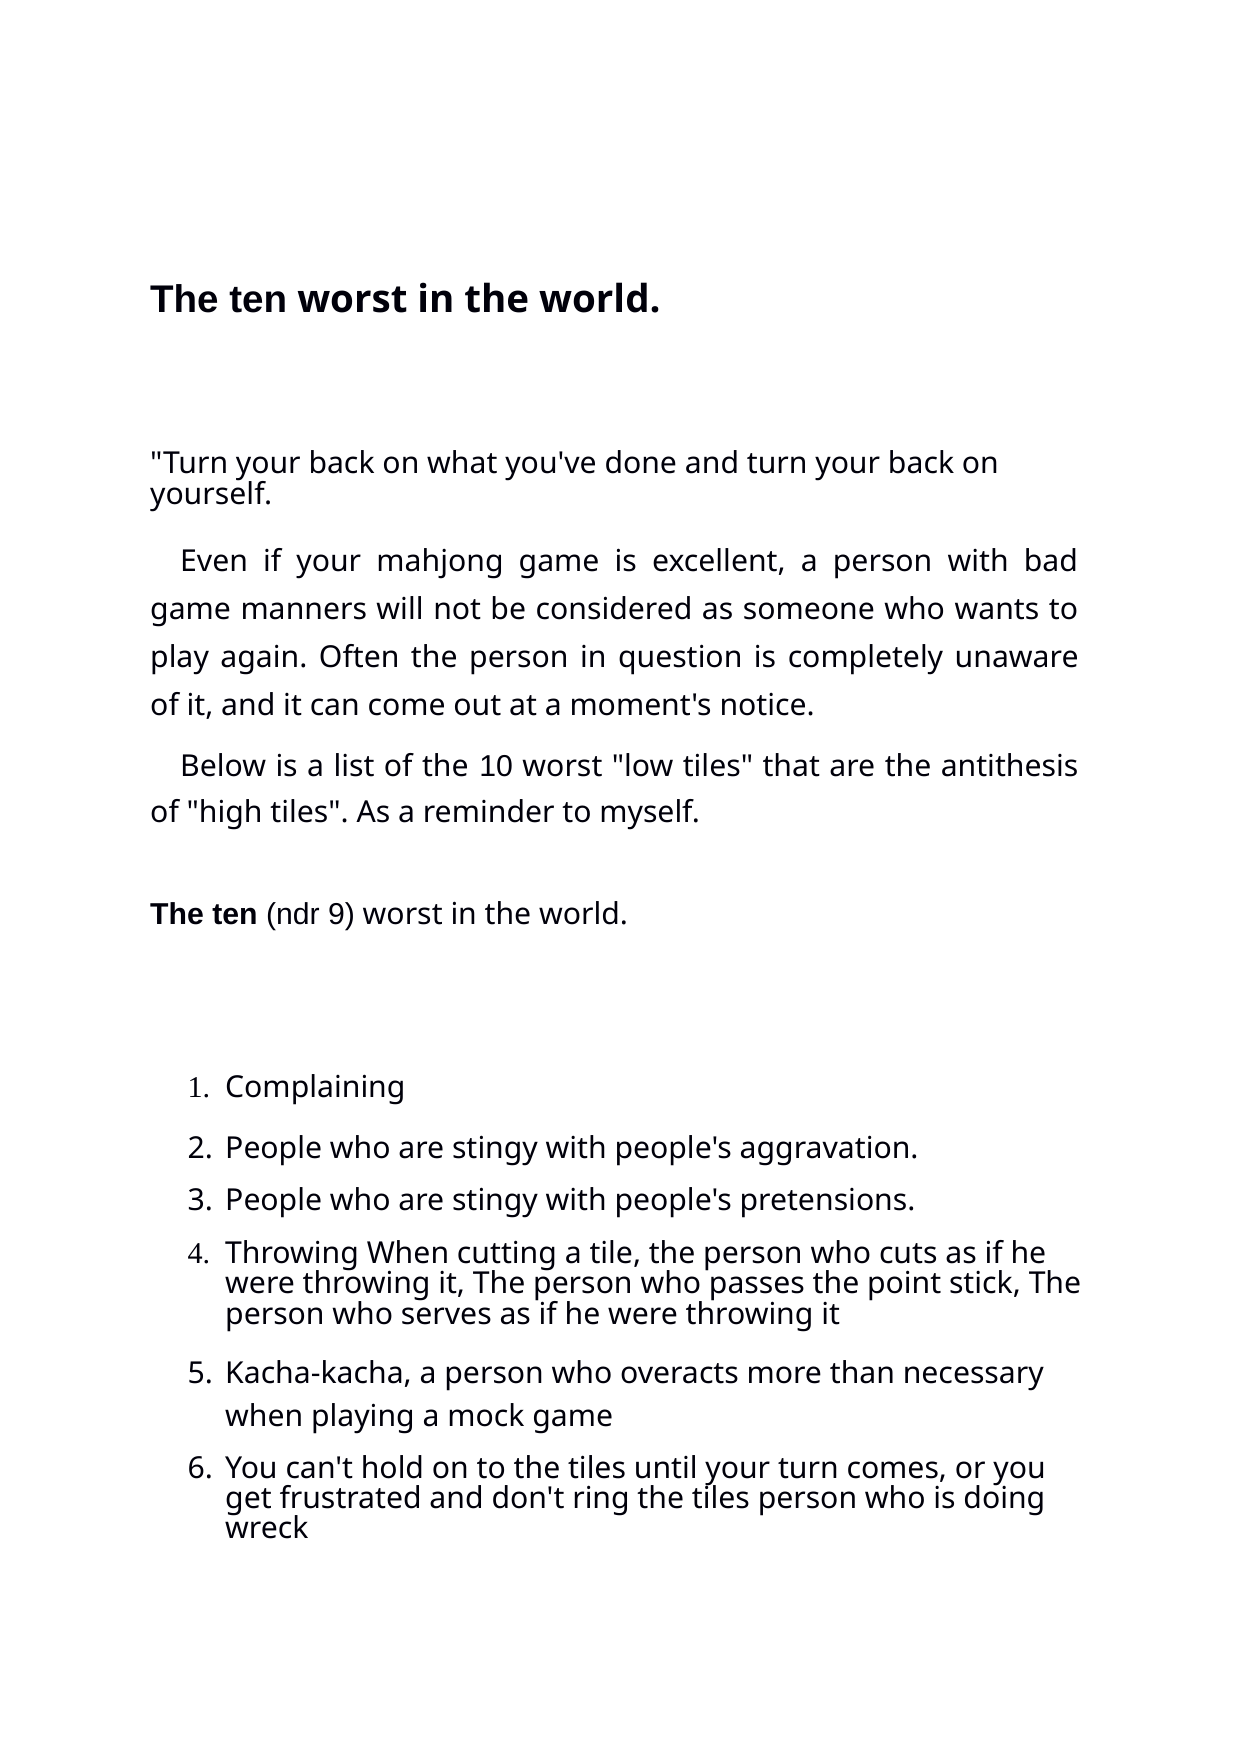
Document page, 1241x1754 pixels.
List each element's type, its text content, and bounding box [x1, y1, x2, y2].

list Kacha-kacha, a person who overacts more than necessary when playing a mock game [187, 1349, 1090, 1435]
text Even if your mahjong game is excellent, a person with bad game manners will not be considered as someone who wants to play again. Often the person in question is completely unaware of it, and it can come out at a moment's notice. [150, 533, 1079, 726]
list Complaining [187, 1073, 1090, 1104]
list Throwing When cutting a tile, the person who cuts as if he were throwing it, The person who passes the point stick, The person who serves as if he were throwing it [187, 1239, 1090, 1330]
text The ten (ndr 9) worst in the world. [150, 897, 1090, 932]
list You can't hold on to the tiles until your turn comes, or you get frustrated and don't ring the tiles person who is doing wreck [187, 1454, 1090, 1545]
text "Turn your back on what you've done and turn your back on yourself. [150, 450, 1090, 510]
text The ten worst in the world. [150, 277, 1090, 321]
list People who are stingy with people's aggravation. [187, 1134, 1090, 1164]
text Below is a list of the 10 worst "low tiles" that are the antithesis of "high tiles". As a reminder to myself. [150, 741, 1079, 831]
list People who are stingy with people's pretensions. [187, 1187, 1090, 1217]
